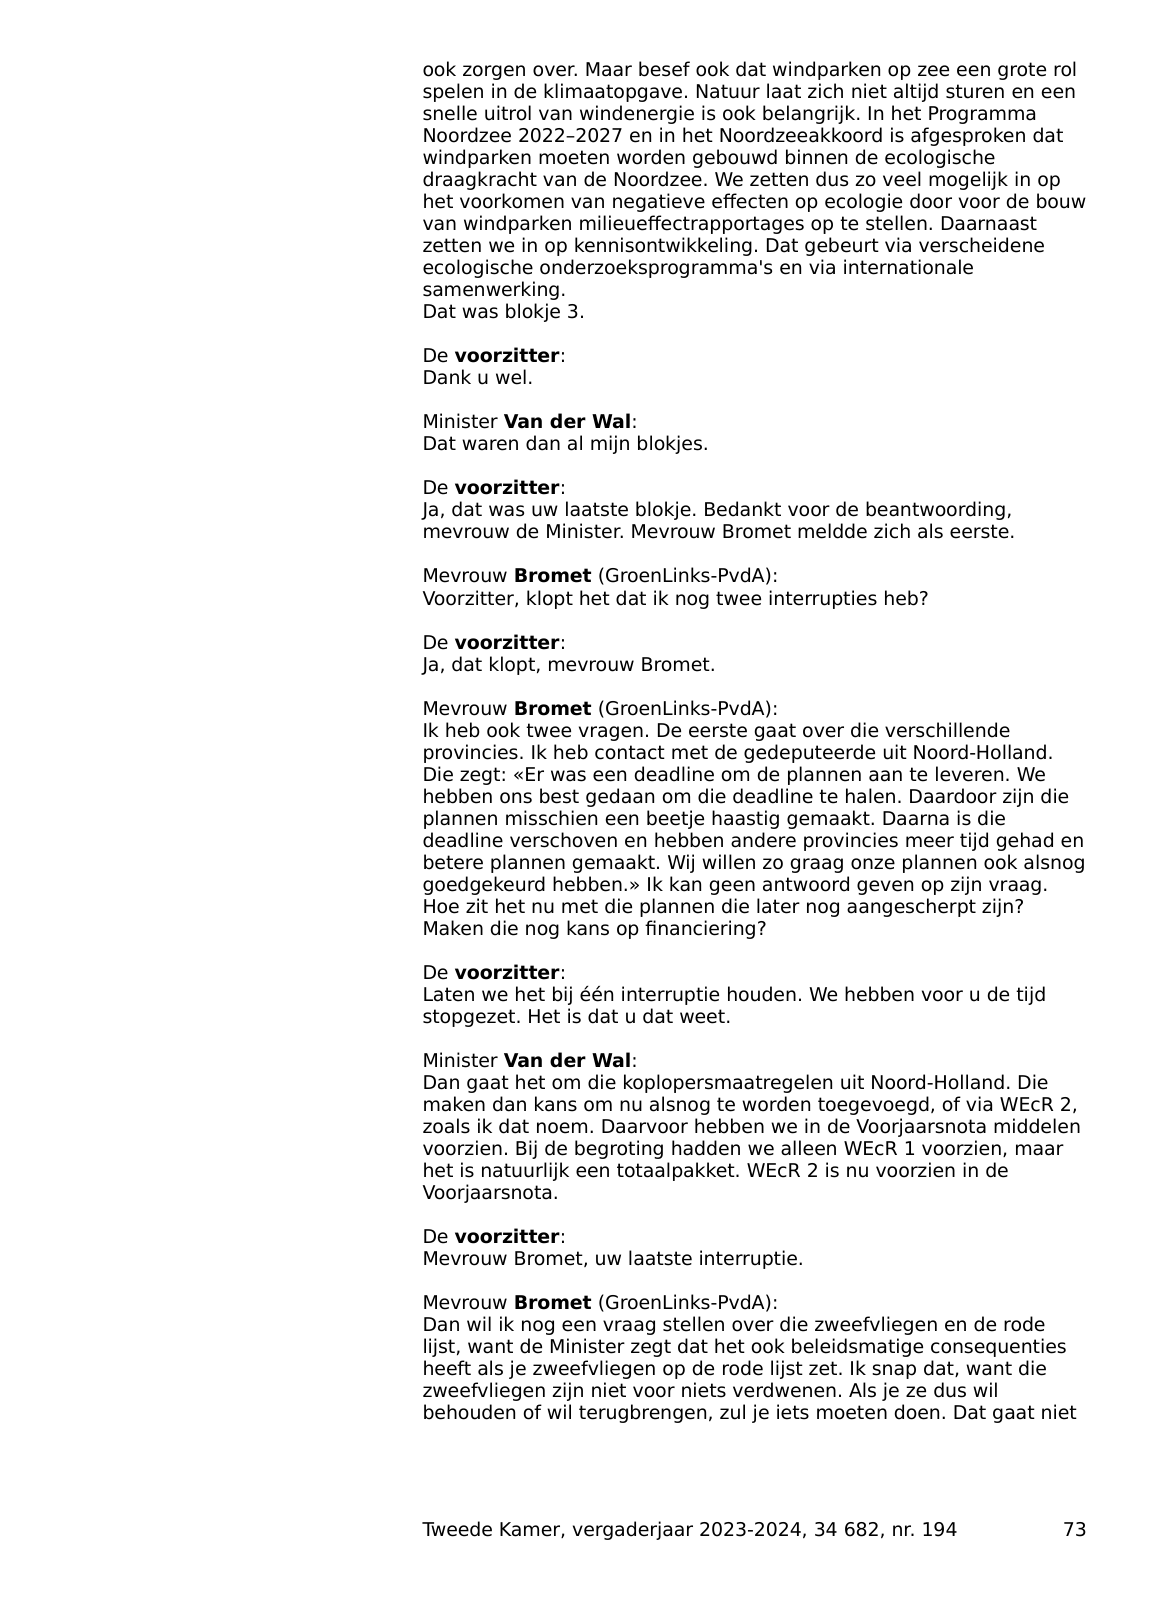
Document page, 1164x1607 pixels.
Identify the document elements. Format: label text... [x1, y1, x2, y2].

text Dank u wel. [422, 367, 1087, 389]
text Ik heb ook twee vragen. De eerste gaat over die verschillende provincies. Ik heb contact met de gedeputeerde uit Noord-Holland. Die zegt: «Er was een deadline om de plannen aan te leveren. We hebben ons best gedaan om die deadline te halen. Daardoor zijn die plannen misschien een beetje haastig gemaakt. Daarna is die deadline verschoven en hebben andere provincies meer tijd gehad en betere plannen gemaakt. Wij willen zo graag onze plannen ook alsnog goedgekeurd hebben.» Ik kan geen antwoord geven op zijn vraag. Hoe zit het nu met die plannen die later nog aangescherpt zijn? Maken die nog kans op financiering? [422, 720, 1087, 939]
text Minister Van der Wal: [422, 1050, 1087, 1072]
text Voorzitter, klopt het dat ik nog twee interrupties heb? [422, 587, 1087, 609]
text Minister Van der Wal: [422, 411, 1087, 433]
text Dan wil ik nog een vraag stellen over die zweefvliegen en de rode lijst, want de Minister zegt dat het ook beleidsmatige consequenties heeft als je zweefvliegen op de rode lijst zet. Ik snap dat, want die zweefvliegen zijn niet voor niets verdwenen. Als je ze dus wil behouden of wil terugbrengen, zul je iets moeten doen. Dat gaat niet [422, 1314, 1087, 1424]
text Mevrouw Bromet (GroenLinks-PvdA): [422, 698, 1087, 720]
text De voorzitter: [422, 632, 1087, 653]
text De voorzitter: [422, 477, 1087, 499]
text De voorzitter: [422, 1226, 1087, 1248]
text Mevrouw Bromet (GroenLinks-PvdA): [422, 1292, 1087, 1314]
text De voorzitter: [422, 345, 1087, 367]
text ook zorgen over. Maar besef ook dat windparken op zee een grote rol spelen in de klimaatopgave. Natuur laat zich niet altijd sturen en een snelle uitrol van windenergie is ook belangrijk. In het Programma Noordzee 2022–2027 en in het Noordzeeakkoord is afgesproken dat windparken moeten worden gebouwd binnen de ecologische draagkracht van de Noordzee. We zetten dus zo veel mogelijk in op het voorkomen van negatieve effecten op ecologie door voor de bouw van windparken milieueffectrapportages op te stellen. Daarnaast zetten we in op kennisontwikkeling. Dat gebeurt via verscheidene ecologische onderzoeksprogramma's en via internationale samenwerking. [422, 59, 1087, 301]
text Mevrouw Bromet (GroenLinks-PvdA): [422, 565, 1087, 587]
text Mevrouw Bromet, uw laatste interruptie. [422, 1248, 1087, 1270]
text Dan gaat het om die koplopersmaatregelen uit Noord-Holland. Die maken dan kans om nu alsnog te worden toegevoegd, of via WEcR 2, zoals ik dat noem. Daarvoor hebben we in de Voorjaarsnota middelen voorzien. Bij de begroting hadden we alleen WEcR 1 voorzien, maar het is natuurlijk een totaalpakket. WEcR 2 is nu voorzien in de Voorjaarsnota. [422, 1072, 1087, 1204]
text Dat was blokje 3. [422, 301, 1087, 323]
text Ja, dat klopt, mevrouw Bromet. [422, 653, 1087, 676]
text Dat waren dan al mijn blokjes. [422, 433, 1087, 455]
text Laten we het bij één interruptie houden. We hebben voor u de tijd stopgezet. Het is dat u dat weet. [422, 984, 1087, 1028]
text De voorzitter: [422, 962, 1087, 984]
text Ja, dat was uw laatste blokje. Bedankt voor de beantwoording, mevrouw de Minister. Mevrouw Bromet meldde zich als eerste. [422, 499, 1087, 543]
